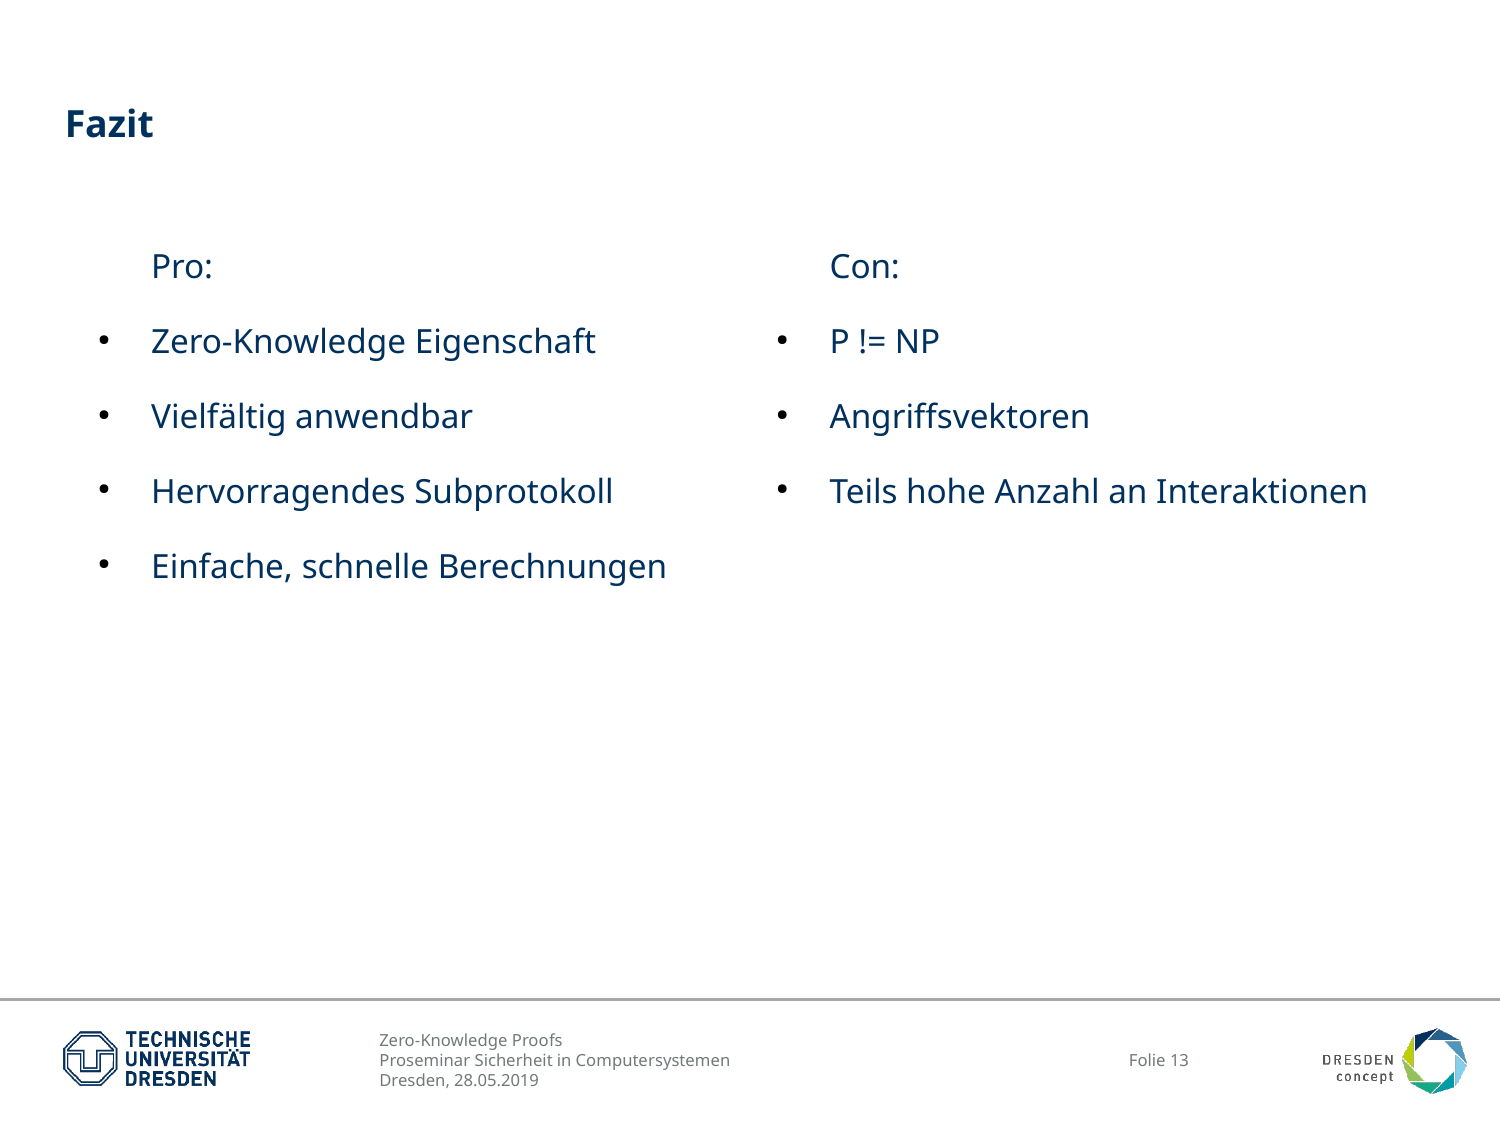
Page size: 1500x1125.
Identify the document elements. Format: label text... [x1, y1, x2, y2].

list Pro: Zero-Knowledge Eigenschaft Vielfältig anwendbar Hervorragendes Subprotokoll Einfache, schnelle Berechnungen [80, 243, 759, 941]
picture [1323, 1028, 1467, 1094]
picture [63, 1031, 250, 1086]
title Fazit [64, 56, 1437, 190]
list Con: P != NP Angriffsvektoren Teils hohe Anzahl an Interaktionen [759, 243, 1437, 941]
